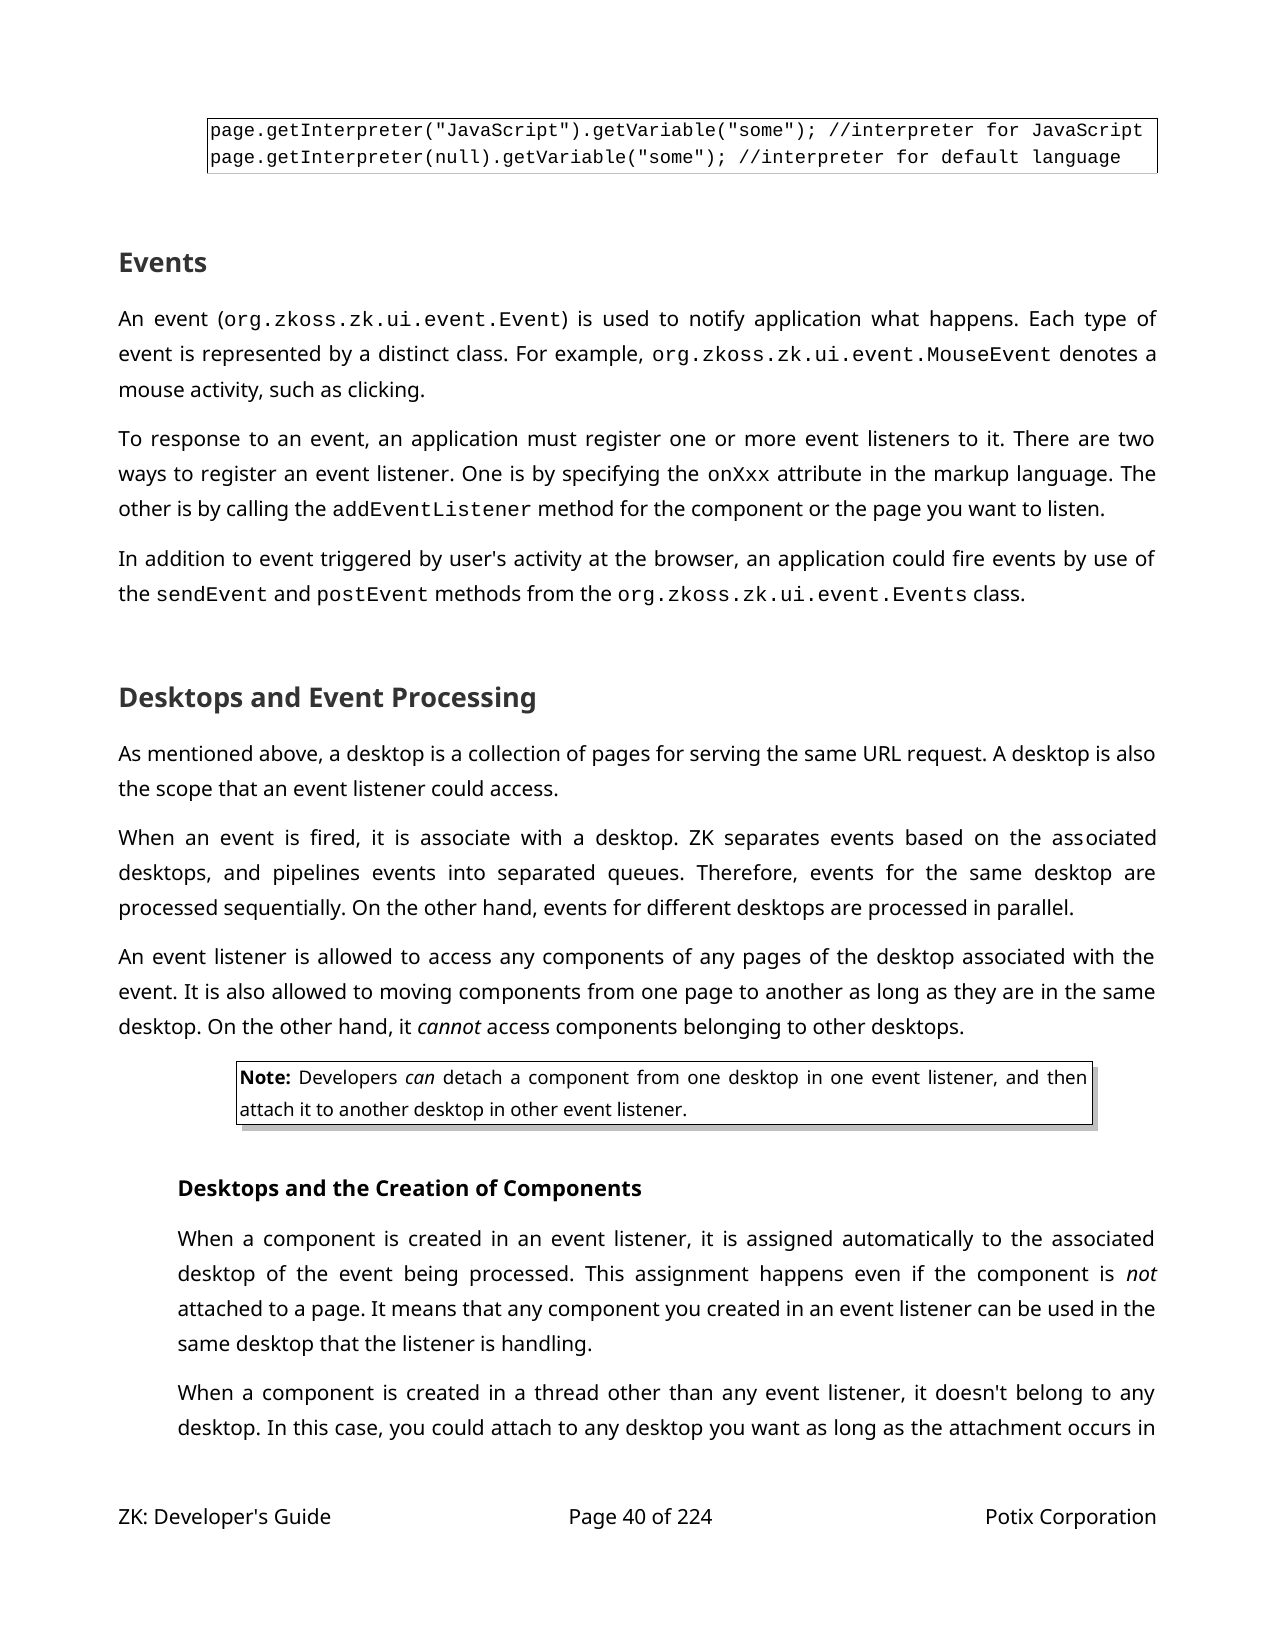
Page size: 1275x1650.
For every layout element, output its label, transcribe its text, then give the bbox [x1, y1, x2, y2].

text In addition to event triggered by user's activity at the browser, an application could fire events by use of the sendEvent and postEvent methods from the org.zkoss.zk.ui.event.Events class. [118, 544, 1157, 607]
text When a component is created in a thread other than any event listener, it doesn't belong to any desktop. In this case, you could attach to any desktop you want as long as the attachment occurs in [177, 1378, 1157, 1442]
subtitle Events [118, 243, 1157, 280]
text As mentioned above, a desktop is a collection of pages for serving the same URL request. A desktop is also the scope that an event listener could access. [118, 739, 1157, 802]
subtitle Desktops and Event Processing [118, 678, 1157, 715]
text When a component is created in an event listener, it is assigned automatically to the associated desktop of the event being processed. This assignment happens even if the component is not attached to a page. It means that any component you created in an event listener can be used in the same desktop that the listener is handling. [177, 1224, 1157, 1358]
text To response to an event, an application must register one or more event listeners to it. There are two ways to register an event listener. One is by specifying the onXxx attribute in the markup language. The other is by calling the addEventListener method for the component or the page you want to listen. [118, 424, 1157, 523]
text Note: Developers can detach a component from one desktop in one event listener, and then attach it to another desktop in other event listener. [237, 1062, 1092, 1124]
text An event (org.zkoss.zk.ui.event.Event) is used to notify application what happens. Each type of event is represented by a distinct class. For example, org.zkoss.zk.ui.event.MouseEvent denotes a mouse activity, such as clicking. [118, 304, 1157, 403]
text page.getInterpreter(null).getVariable("some"); //interpreter for default language [208, 145, 1157, 173]
subtitle Desktops and the Creation of Components [177, 1173, 1157, 1203]
text An event listener is allowed to access any components of any pages of the desktop associated with the event. It is also allowed to moving components from one page to another as long as they are in the same desktop. On the other hand, it cannot access components belonging to other desktops. [118, 942, 1157, 1041]
text page.getInterpreter("JavaScript").getVariable("some"); //interpreter for JavaScript [208, 119, 1157, 142]
text When an event is fired, it is associate with a desktop. ZK separates events based on the associated desktops, and pipelines events into separated queues. Therefore, events for the same desktop are processed sequentially. On the other hand, events for different desktops are processed in parallel. [118, 823, 1157, 921]
